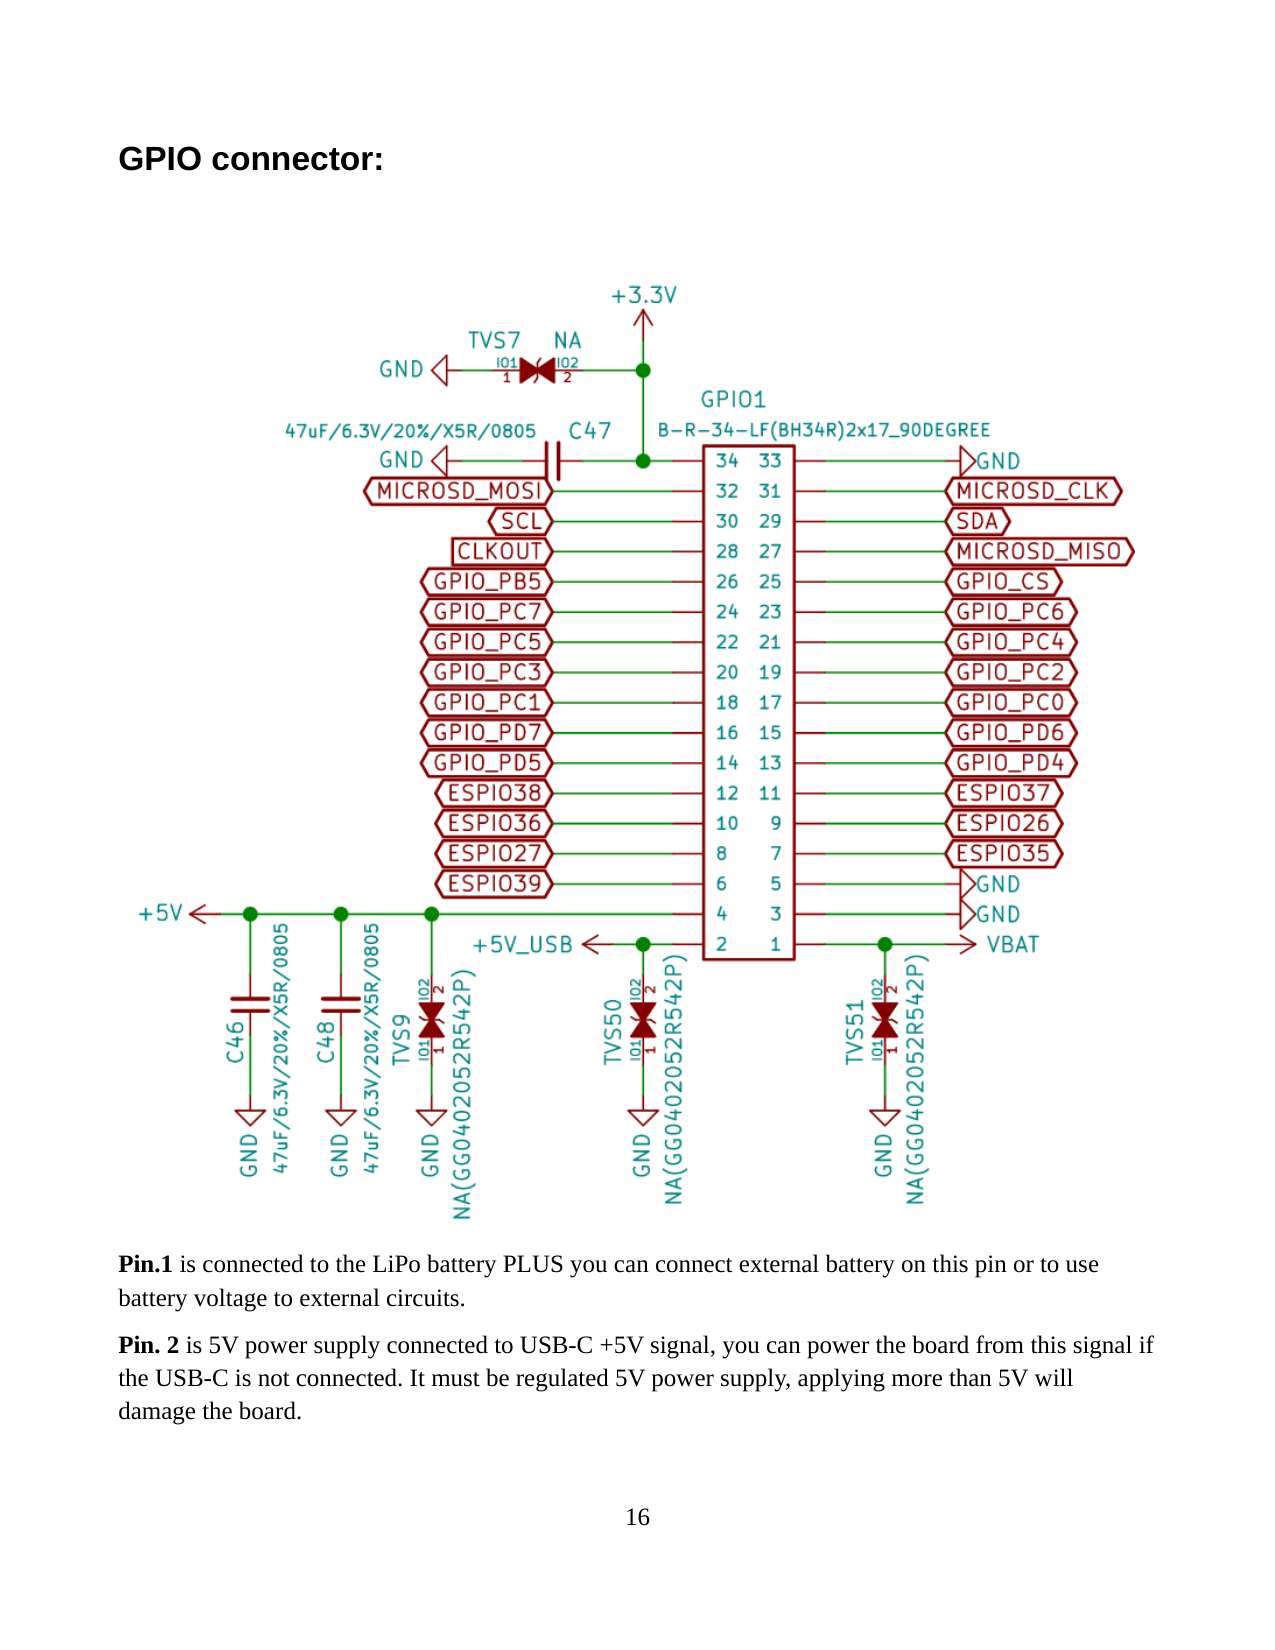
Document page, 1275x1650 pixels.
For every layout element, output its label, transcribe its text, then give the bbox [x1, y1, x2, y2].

text Pin. 2 is 5V power supply connected to USB-C +5V signal, you can power the board from this signal if the USB-C is not connected. It must be regulated 5V power supply, applying more than 5V will damage the board. [118, 1330, 1157, 1425]
text Pin.1 is connected to the LiPo battery PLUS you can connect external battery on this pin or to use battery voltage to external circuits. [118, 238, 1157, 1311]
subtitle GPIO connector: [118, 139, 1157, 178]
picture [130, 260, 1169, 1246]
